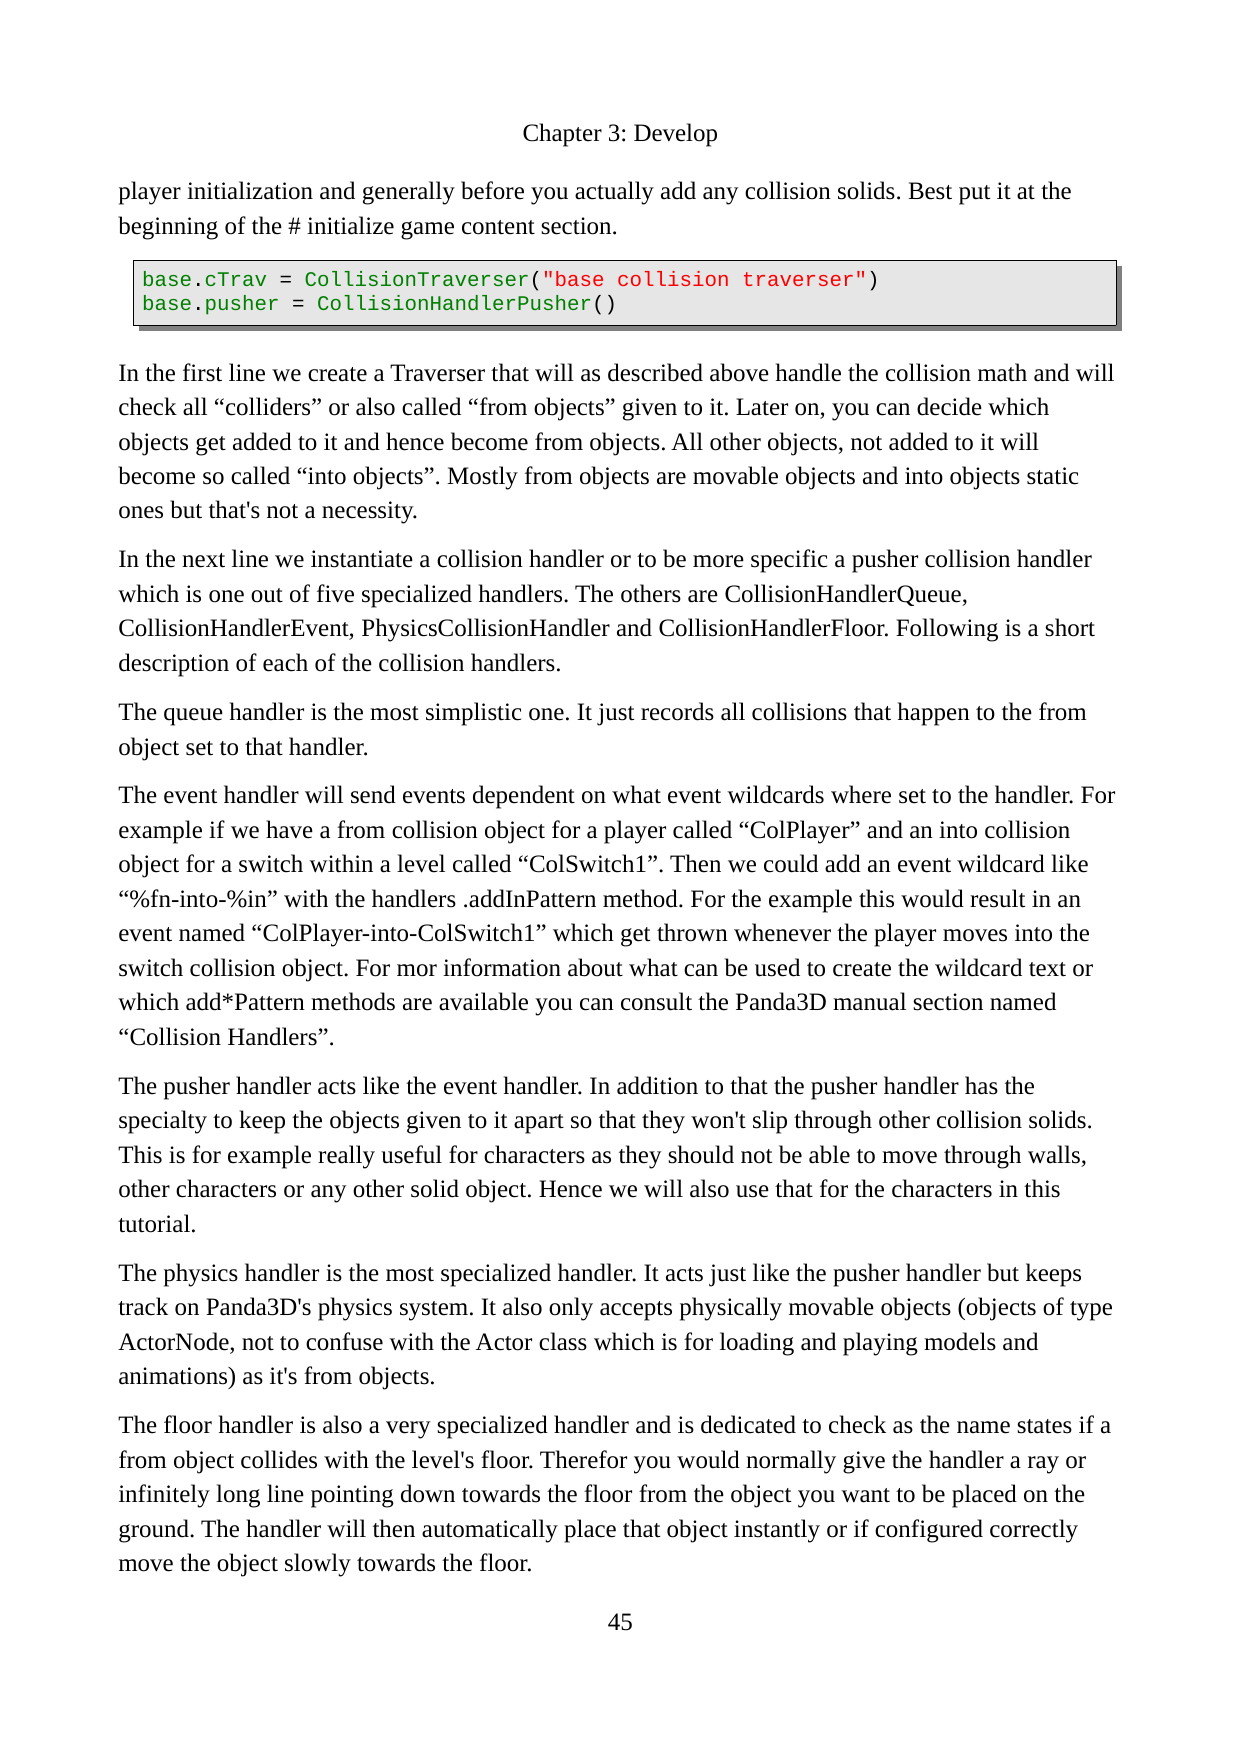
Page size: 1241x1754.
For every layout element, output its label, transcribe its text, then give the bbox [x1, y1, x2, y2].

text The physics handler is the most specialized handler. It acts just like the pusher handler but keeps track on Panda3D's physics system. It also only accepts physically movable objects (objects of type ActorNode, not to confuse with the Actor class which is for loading and playing models and animations) as it's from objects. [118, 1258, 1122, 1390]
text In the next line we instantiate a collision handler or to be more specific a pusher collision handler which is one out of five specialized handlers. The others are CollisionHandlerQueue, CollisionHandlerEvent, PhysicsCollisionHandler and CollisionHandlerFloor. Following is a short description of each of the collision handlers. [118, 544, 1122, 677]
text The pusher handler acts like the event handler. In addition to that the pusher handler has the specialty to keep the objects given to it apart so that they won't slip through other collision solids. This is for example really useful for characters as they should not be able to move through walls, other characters or any other solid object. Hence we will also use that for the characters in this tutorial. [118, 1071, 1122, 1238]
text The event handler will send events dependent on what event wildcards where set to the handler. For example if we have a from collision object for a player called “ColPlayer” and an into collision object for a switch within a level called “ColSwitch1”. Then we could add an event wildcard like “%fn-into-%in” with the handlers .addInPattern method. For the example this would result in an event named “ColPlayer-into-ColSwitch1” which get thrown whenever the player moves into the switch collision object. For mor information about what can be used to create the wildcard text or which add*Pattern methods are available you can consult the Panda3D manual section named “Collision Handlers”. [118, 781, 1122, 1051]
text player initialization and generally before you actually add any collision solids. Best put it at the beginning of the # initialize game content section. [118, 176, 1122, 239]
text In the first line we create a Traverser that will as described above handle the collision math and will check all “colliders” or also called “from objects” given to it. Later on, you can decide which objects get added to it and hence become from objects. All other objects, not added to it will become so called “into objects”. Mostly from objects are movable objects and into objects static ones but that's not a necessity. [118, 358, 1122, 524]
text base.pusher = CollisionHandlerPusher() [134, 283, 1116, 325]
text The floor handler is also a very specialized handler and is dedicated to check as the name states if a from object collides with the level's floor. Therefor you would normally give the handler a ray or infinitely long line pointing down towards the floor from the object you want to be placed on the ground. The handler will then automatically place that object instantly or if configured correctly move the object slowly towards the floor. [118, 1411, 1122, 1577]
text base.cTrav = CollisionTraverser("base collision traverser") [134, 261, 1116, 283]
text The queue handler is the most simplistic one. It just records all collisions that happen to the from object set to that handler. [118, 697, 1122, 760]
